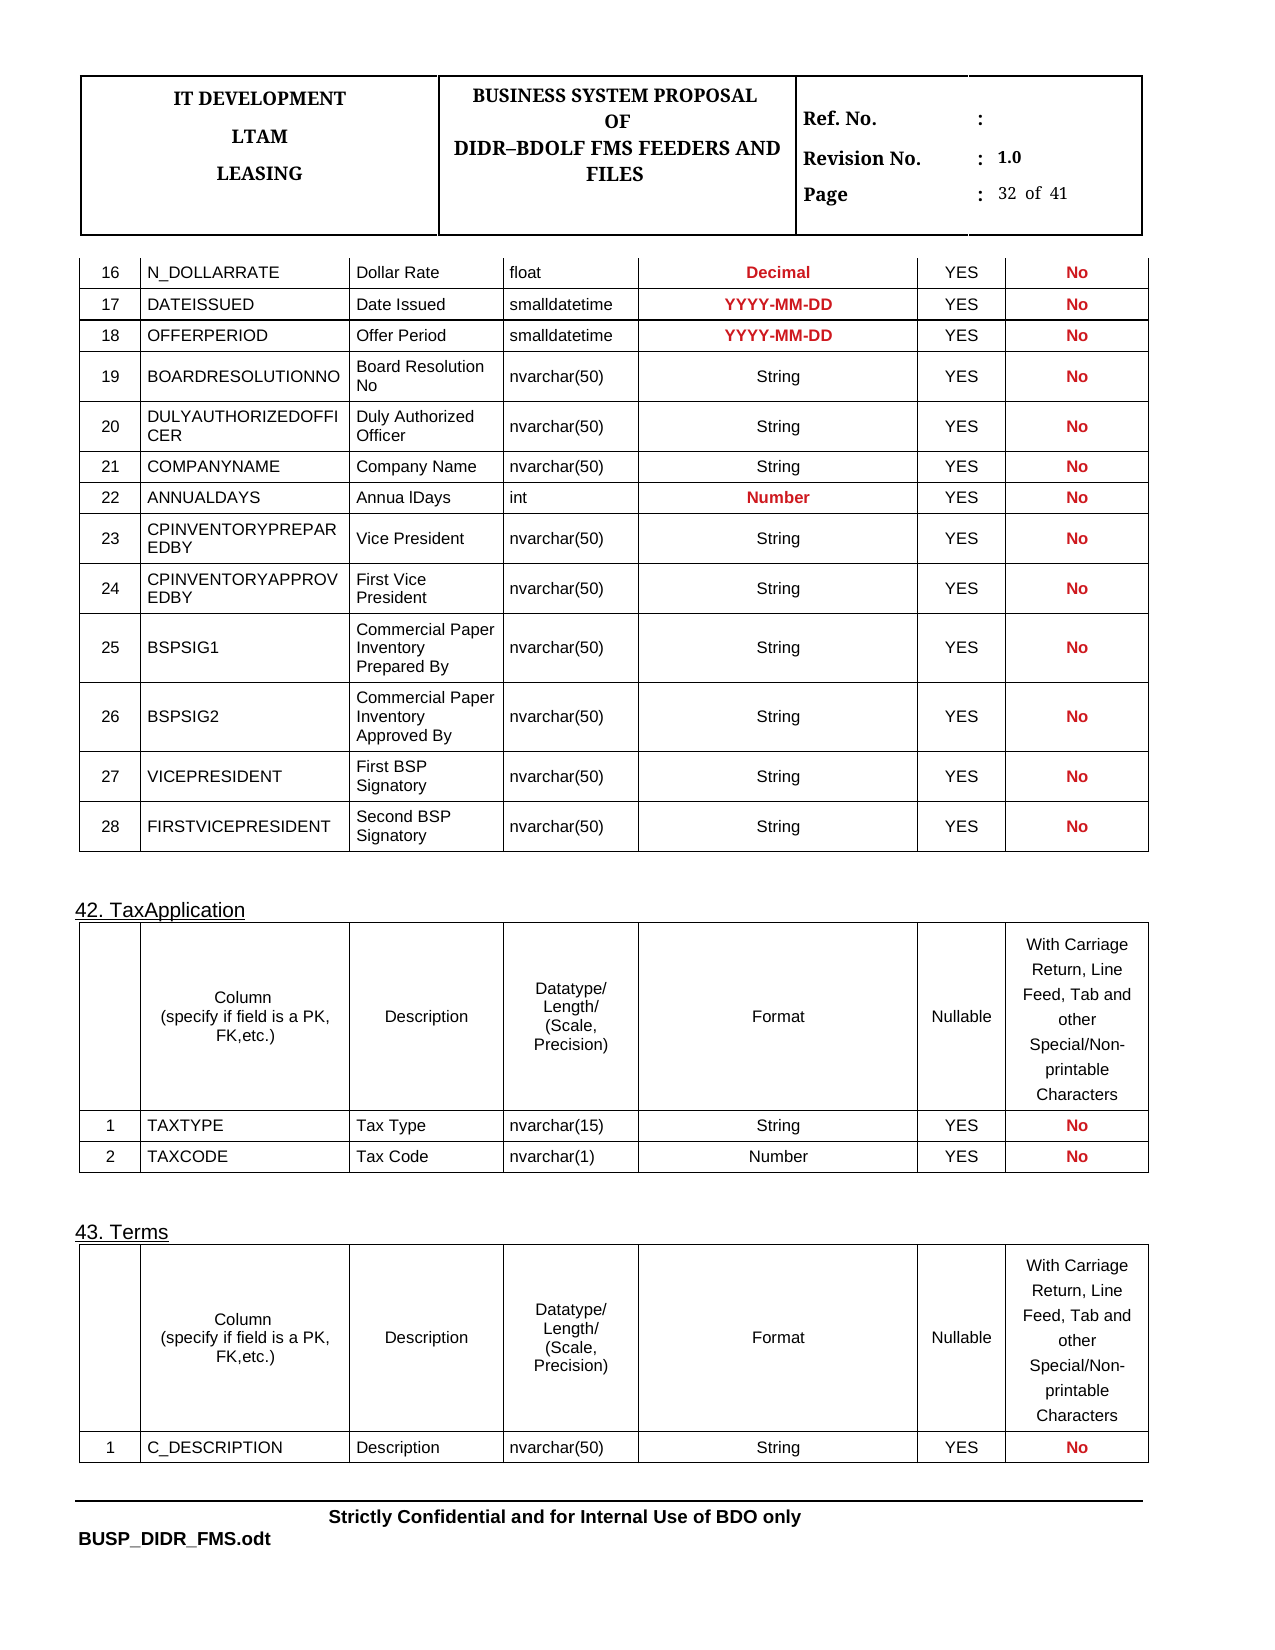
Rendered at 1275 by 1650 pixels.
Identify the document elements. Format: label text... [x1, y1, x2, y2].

table_cell 25 [80, 614, 140, 682]
table_cell No [1006, 258, 1148, 288]
table_cell No [1006, 1432, 1148, 1462]
table_cell YES [918, 514, 1005, 563]
table_cell YES [918, 352, 1005, 401]
table_cell String [639, 452, 917, 482]
table_cell BOARDRESOLUTIONNO [141, 352, 349, 401]
table_cell No [1006, 752, 1148, 801]
table_header Datatype/Length/ (Scale, Precision) [504, 1245, 638, 1431]
table_cell smalldatetime [504, 289, 638, 319]
table_cell 23 [80, 514, 140, 563]
table_header Datatype/Length/ (Scale, Precision) [504, 923, 638, 1110]
table_cell YES [918, 564, 1005, 613]
table_cell nvarchar(50) [504, 802, 638, 851]
table_header Nullable [918, 1245, 1005, 1431]
table_cell Vice President [350, 514, 503, 563]
table_cell nvarchar(50) [504, 1432, 638, 1462]
table_header [80, 1245, 140, 1431]
table_cell String [639, 1111, 917, 1141]
table_cell N_DOLLARRATE [141, 258, 349, 288]
table_cell 20 [80, 402, 140, 451]
table_cell 2 [80, 1142, 140, 1172]
table_cell String [639, 752, 917, 801]
table_cell nvarchar(50) [504, 352, 638, 401]
table_cell nvarchar(50) [504, 614, 638, 682]
text 42. TaxApplication [75, 899, 1143, 922]
table_cell YES [918, 483, 1005, 513]
table_cell No [1006, 321, 1148, 351]
table_cell CPINVENTORYPREPAREDBY [141, 514, 349, 563]
table_cell YES [918, 289, 1005, 319]
table_cell String [639, 564, 917, 613]
table_cell YES [918, 402, 1005, 451]
table_cell Company Name [350, 452, 503, 482]
table_cell 22 [80, 483, 140, 513]
table_cell No [1006, 1142, 1148, 1172]
table_cell Tax Code [350, 1142, 503, 1172]
table_cell Decimal [639, 258, 917, 288]
table_cell 18 [80, 321, 140, 351]
table_cell String [639, 802, 917, 851]
table_cell nvarchar(50) [504, 514, 638, 563]
table_cell float [504, 258, 638, 288]
table_cell String [639, 352, 917, 401]
table_cell nvarchar(50) [504, 402, 638, 451]
table_cell VICEPRESIDENT [141, 752, 349, 801]
table_cell Number [639, 483, 917, 513]
table_header Description [350, 923, 503, 1110]
table_cell FIRSTVICEPRESIDENT [141, 802, 349, 851]
table_cell Offer Period [350, 321, 503, 351]
table_cell No [1006, 564, 1148, 613]
table_cell 17 [80, 289, 140, 319]
table_cell No [1006, 289, 1148, 319]
table_cell First Vice President [350, 564, 503, 613]
table_cell nvarchar(15) [504, 1111, 638, 1141]
table_cell String [639, 614, 917, 682]
table_header Format [639, 1245, 917, 1431]
table_cell DULYAUTHORIZEDOFFICER [141, 402, 349, 451]
table_cell YES [918, 752, 1005, 801]
table_cell TAXTYPE [141, 1111, 349, 1141]
table_cell YES [918, 614, 1005, 682]
table_header [80, 923, 140, 1110]
table_cell TAXCODE [141, 1142, 349, 1172]
table_cell Number [639, 1142, 917, 1172]
table_cell No [1006, 614, 1148, 682]
table_cell nvarchar(1) [504, 1142, 638, 1172]
table_header Column (specify if field is a PK, FK,etc.) [141, 923, 349, 1110]
table_cell YYYY-MM-DD [639, 321, 917, 351]
table_cell 19 [80, 352, 140, 401]
table_cell ANNUALDAYS [141, 483, 349, 513]
table_cell DATEISSUED [141, 289, 349, 319]
table_header With Carriage Return, Line Feed, Tab and other Special/Non-printable Characters [1006, 923, 1148, 1110]
table_cell CPINVENTORYAPPROVEDBY [141, 564, 349, 613]
table_cell Second BSP Signatory [350, 802, 503, 851]
table_cell 27 [80, 752, 140, 801]
table_cell YES [918, 1111, 1005, 1141]
text 43. Terms [75, 1220, 1143, 1244]
table_cell No [1006, 683, 1148, 751]
table_cell Duly Authorized Officer [350, 402, 503, 451]
table_cell YES [918, 258, 1005, 288]
table_cell nvarchar(50) [504, 683, 638, 751]
table_cell Board Resolution No [350, 352, 503, 401]
table_cell String [639, 402, 917, 451]
table_cell No [1006, 802, 1148, 851]
table_cell 16 [80, 258, 140, 288]
table_header Column (specify if field is a PK, FK,etc.) [141, 1245, 349, 1431]
table_header Nullable [918, 923, 1005, 1110]
table_cell 28 [80, 802, 140, 851]
table_cell COMPANYNAME [141, 452, 349, 482]
table_header Description [350, 1245, 503, 1431]
table_cell String [639, 514, 917, 563]
table_cell No [1006, 483, 1148, 513]
table_cell 1 [80, 1111, 140, 1141]
table_cell Dollar Rate [350, 258, 503, 288]
table_cell 24 [80, 564, 140, 613]
table_cell String [639, 683, 917, 751]
table_cell No [1006, 352, 1148, 401]
table_cell BSPSIG2 [141, 683, 349, 751]
table_cell String [639, 1432, 917, 1462]
table_cell nvarchar(50) [504, 452, 638, 482]
table_cell YES [918, 1432, 1005, 1462]
table_cell YYYY-MM-DD [639, 289, 917, 319]
table_cell OFFERPERIOD [141, 321, 349, 351]
table_cell No [1006, 402, 1148, 451]
table_cell 26 [80, 683, 140, 751]
table_cell YES [918, 321, 1005, 351]
table_cell int [504, 483, 638, 513]
table_cell YES [918, 452, 1005, 482]
table_cell nvarchar(50) [504, 752, 638, 801]
table_cell smalldatetime [504, 321, 638, 351]
table_cell No [1006, 514, 1148, 563]
table_cell C_DESCRIPTION [141, 1432, 349, 1462]
table_cell Description [350, 1432, 503, 1462]
table_cell First BSP Signatory [350, 752, 503, 801]
table_cell No [1006, 452, 1148, 482]
table_cell Tax Type [350, 1111, 503, 1141]
table_cell Commercial Paper Inventory Approved By [350, 683, 503, 751]
table_cell BSPSIG1 [141, 614, 349, 682]
table_cell YES [918, 683, 1005, 751]
table_cell YES [918, 1142, 1005, 1172]
table_header Format [639, 923, 917, 1110]
table_cell 1 [80, 1432, 140, 1462]
table_cell YES [918, 802, 1005, 851]
table_cell Commercial Paper Inventory Prepared By [350, 614, 503, 682]
table_cell Annua lDays [350, 483, 503, 513]
table_cell Date Issued [350, 289, 503, 319]
table_cell nvarchar(50) [504, 564, 638, 613]
table_cell No [1006, 1111, 1148, 1141]
table_header With Carriage Return, Line Feed, Tab and other Special/Non-printable Characters [1006, 1245, 1148, 1431]
table_cell 21 [80, 452, 140, 482]
